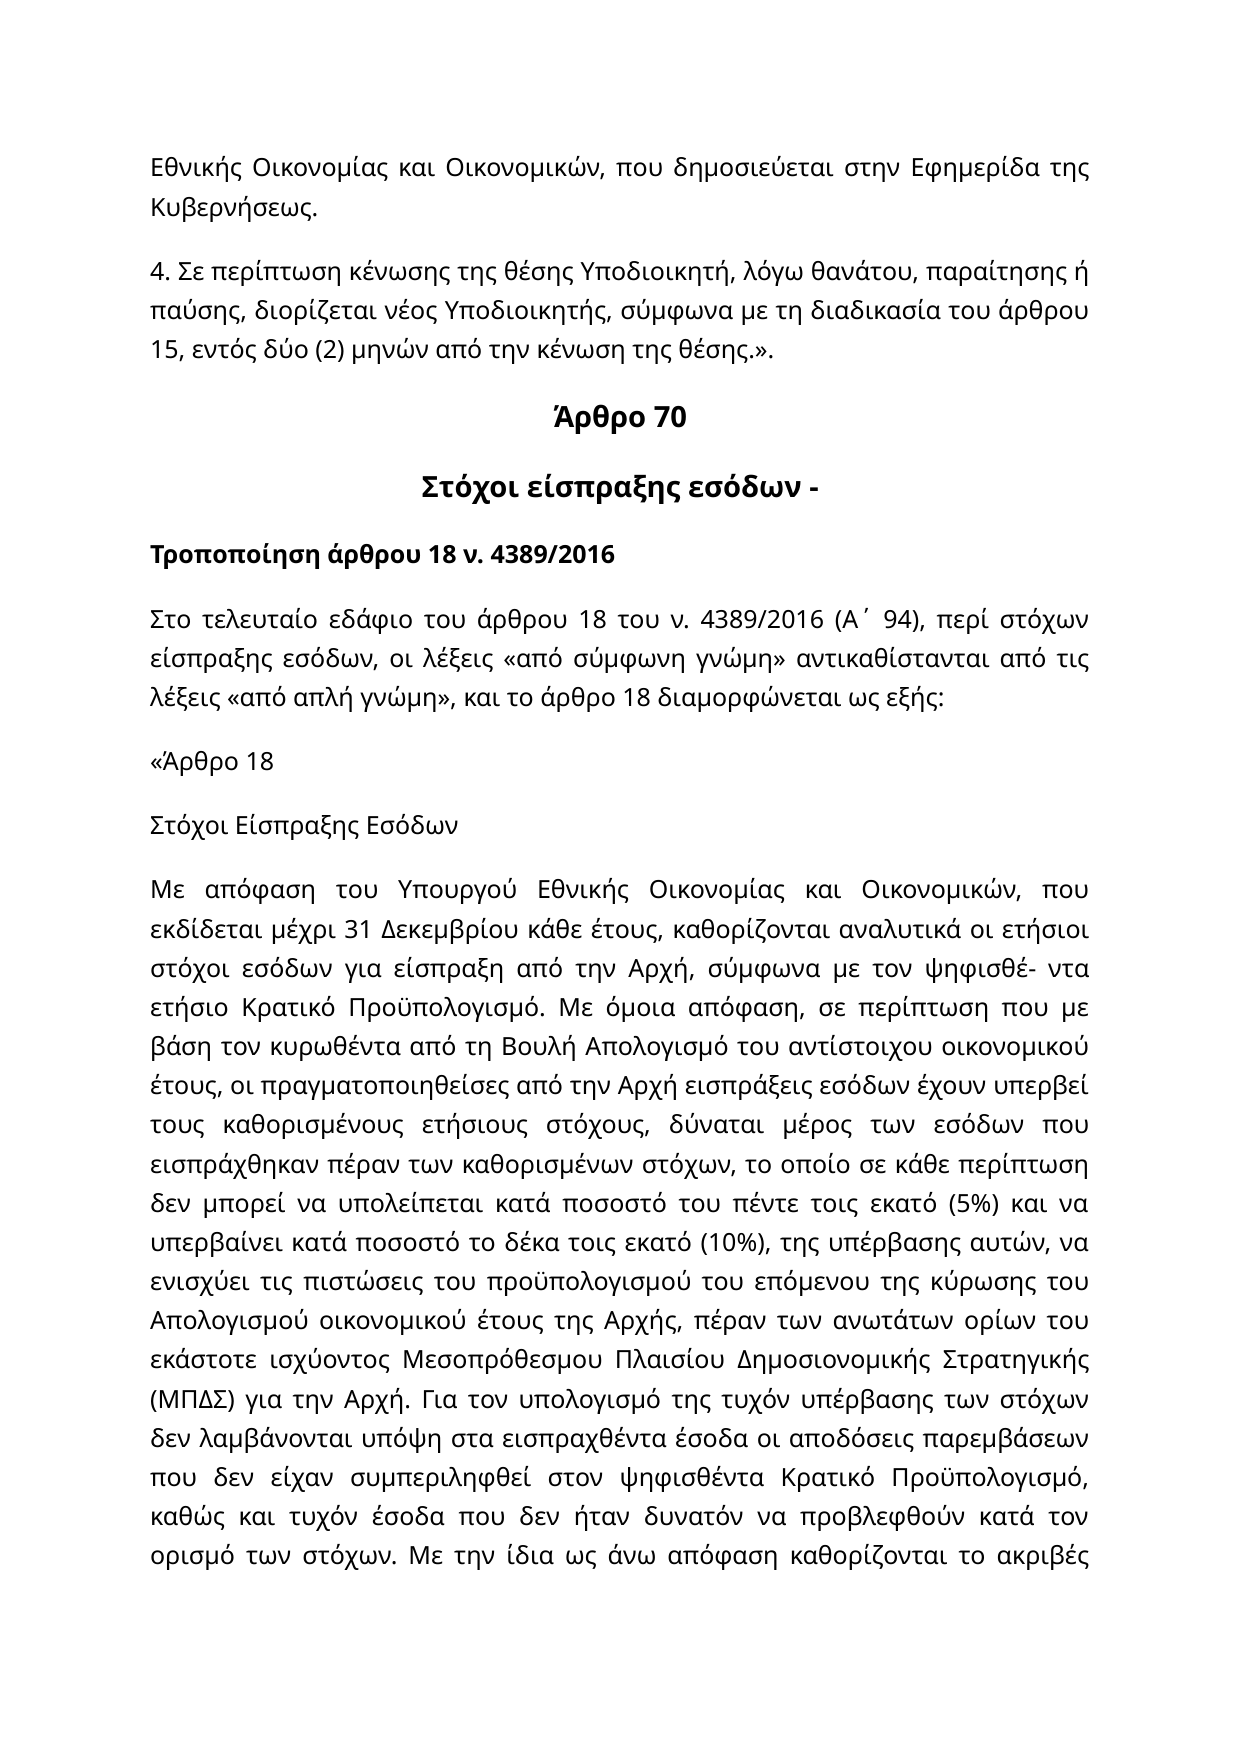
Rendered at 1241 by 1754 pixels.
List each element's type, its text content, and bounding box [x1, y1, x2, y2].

text Τροποποίηση άρθρου 18 ν. 4389/2016 [150, 537, 1090, 571]
subtitle Στόχοι είσπραξης εσόδων - [150, 466, 1090, 506]
text Εθνικής Οικονομίας και Οικονομικών, που δημοσιεύεται στην Εφημερίδα της Κυβερνήσεως. [150, 150, 1090, 223]
text Στόχοι Είσπραξης Εσόδων [150, 808, 1090, 842]
text 4. Σε περίπτωση κένωσης της θέσης Υποδιοικητή, λόγω θανάτου, παραίτησης ή παύσης, διορίζεται νέος Υποδιοικητής, σύμφωνα με τη διαδικασία του άρθρου 15, εντός δύο (2) μηνών από την κένωση της θέσης.». [150, 253, 1090, 366]
text «Άρθρο 18 [150, 744, 1090, 778]
text Με απόφαση του Υπουργού Εθνικής Οικονομίας και Οικονομικών, που εκδίδεται μέχρι 31 Δεκεμβρίου κάθε έτους, καθορίζονται αναλυτικά οι ετήσιοι στόχοι εσόδων για είσπραξη από την Αρχή, σύμφωνα με τον ψηφισθέ- ντα ετήσιο Κρατικό Προϋπολογισμό. Με όμοια απόφαση, σε περίπτωση που με βάση τον κυρωθέντα από τη Βουλή Απολογισμό του αντίστοιχου οικονομικού έτους, οι πραγματοποιηθείσες από την Αρχή εισπράξεις εσόδων έχουν υπερβεί τους καθορισμένους ετήσιους στόχους, δύναται μέρος των εσόδων που εισπράχθηκαν πέραν των καθορισμένων στόχων, το οποίο σε κάθε περίπτωση δεν μπορεί να υπολείπεται κατά ποσοστό του πέντε τοις εκατό (5%) και να υπερβαίνει κατά ποσοστό το δέκα τοις εκατό (10%), της υπέρβασης αυτών, να ενισχύει τις πιστώσεις του προϋπολογισμού του επόμενου της κύρωσης του Απολογισμού οικονομικού έτους της Αρχής, πέραν των ανωτάτων ορίων του εκάστοτε ισχύοντος Μεσοπρόθεσμου Πλαισίου Δημοσιονομικής Στρατηγικής (ΜΠΔΣ) για την Αρχή. Για τον υπολογισμό της τυχόν υπέρβασης των στόχων δεν λαμβάνονται υπόψη στα εισπραχθέντα έσοδα οι αποδόσεις παρεμβάσεων που δεν είχαν συμπεριληφθεί στον ψηφισθέντα Κρατικό Προϋπολογισμό, καθώς και τυχόν έσοδα που δεν ήταν δυνατόν να προβλεφθούν κατά τον ορισμό των στόχων. Με την ίδια ως άνω απόφαση καθορίζονται το ακριβές [150, 872, 1090, 1572]
text Στο τελευταίο εδάφιο του άρθρου 18 του ν. 4389/2016 (Α΄ 94), περί στόχων είσπραξης εσόδων, οι λέξεις «από σύμφωνη γνώμη» αντικαθίστανται από τις λέξεις «από απλή γνώμη», και το άρθρο 18 διαμορφώνεται ως εξής: [150, 601, 1090, 714]
subtitle Άρθρο 70 [150, 396, 1090, 436]
